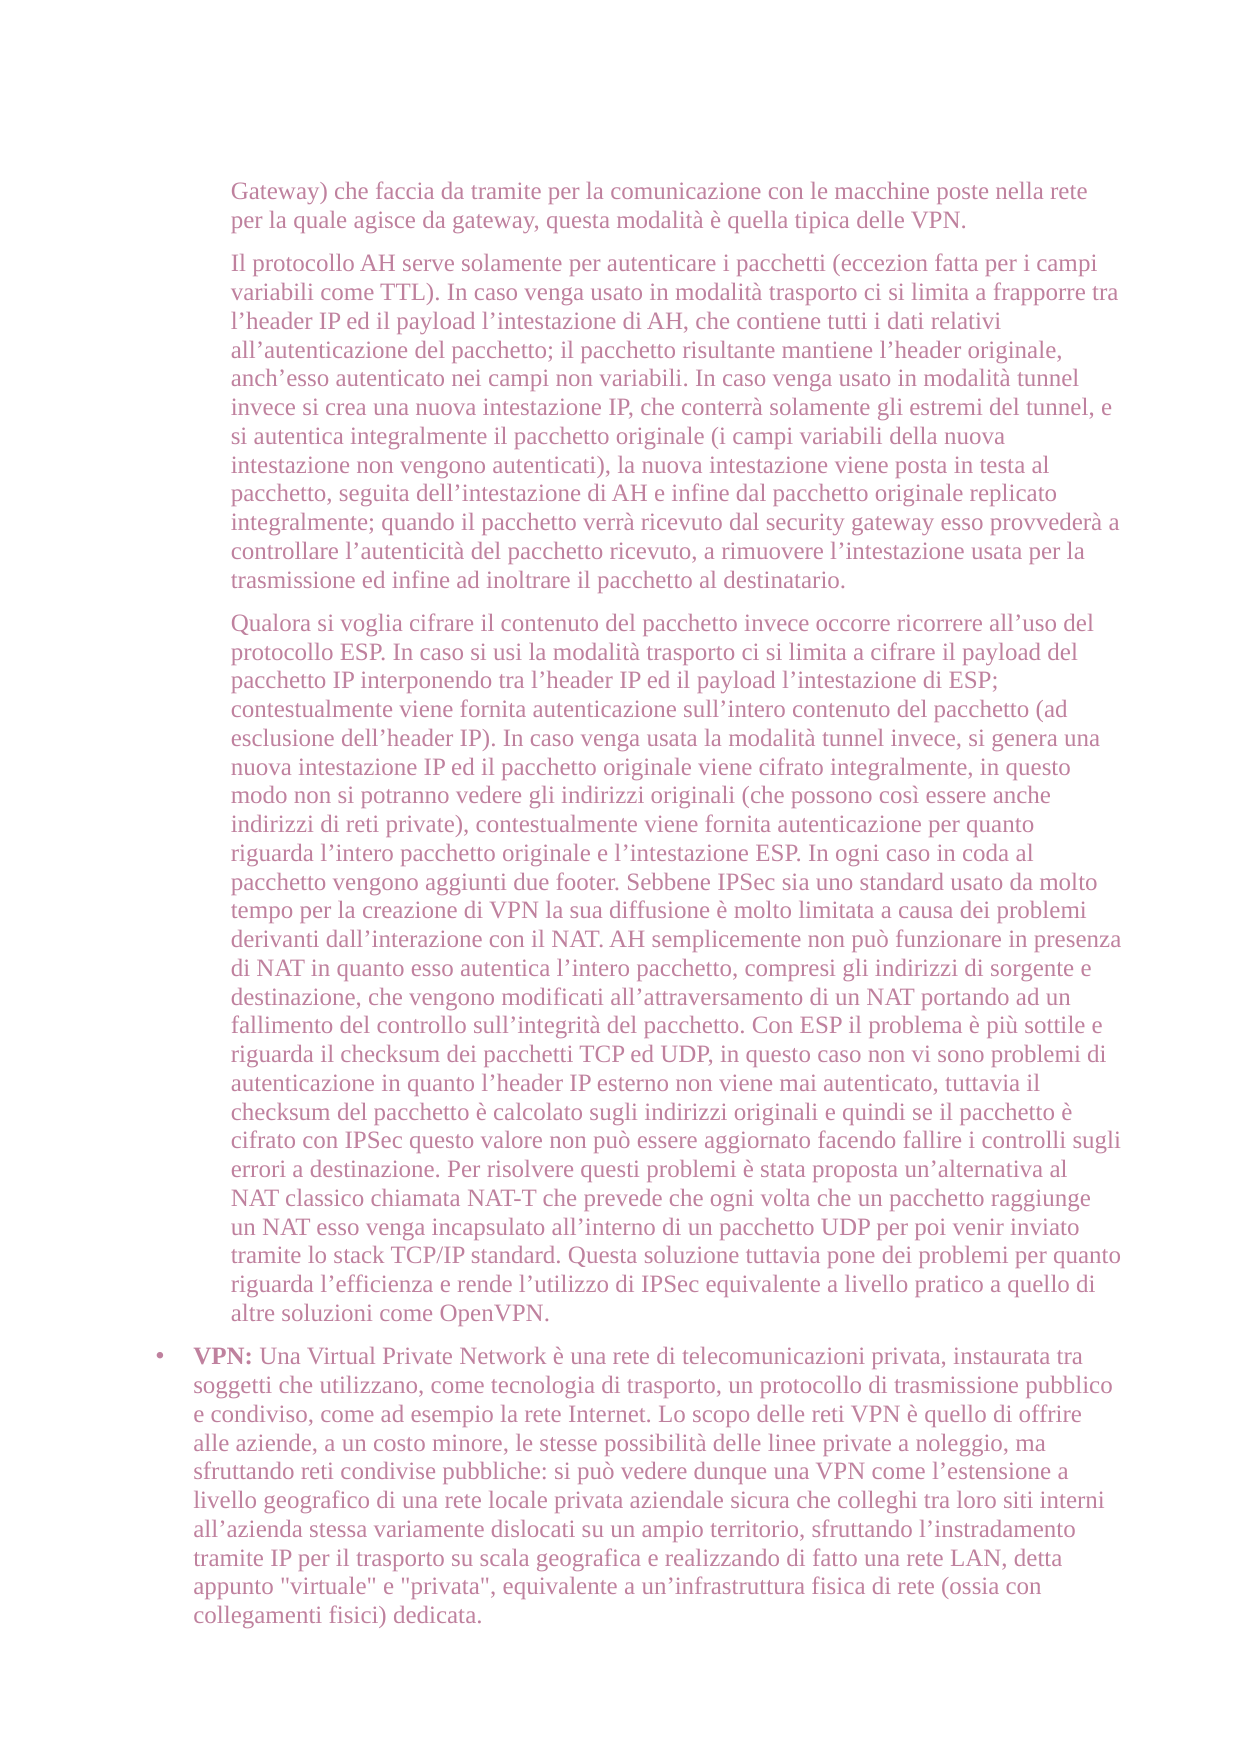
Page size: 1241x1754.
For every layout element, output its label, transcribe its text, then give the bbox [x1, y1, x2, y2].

list Il protocollo AH serve solamente per autenticare i pacchetti (eccezion fatta per i campi variabili come TTL). In caso venga usato in modalità trasporto ci si limita a frapporre tra l’header IP ed il payload l’intestazione di AH, che contiene tutti i dati relativi all’autenticazione del pacchetto; il pacchetto risultante mantiene l’header originale, anch’esso autenticato nei campi non variabili. In caso venga usato in modalità tunnel invece si crea una nuova intestazione IP, che conterrà solamente gli estremi del tunnel, e si autentica integralmente il pacchetto originale (i campi variabili della nuova intestazione non vengono autenticati), la nuova intestazione viene posta in testa al pacchetto, seguita dell’intestazione di AH e infine dal pacchetto originale replicato integralmente; quando il pacchetto verrà ricevuto dal security gateway esso provvederà a controllare l’autenticità del pacchetto ricevuto, a rimuovere l’intestazione usata per la trasmissione ed infine ad inoltrare il pacchetto al destinatario. [193, 248, 1122, 593]
list Qualora si voglia cifrare il contenuto del pacchetto invece occorre ricorrere all’uso del protocollo ESP. In caso si usi la modalità trasporto ci si limita a cifrare il payload del pacchetto IP interponendo tra l’header IP ed il payload l’intestazione di ESP; contestualmente viene fornita autenticazione sull’intero contenuto del pacchetto (ad esclusione dell’header IP). In caso venga usata la modalità tunnel invece, si genera una nuova intestazione IP ed il pacchetto originale viene cifrato integralmente, in questo modo non si potranno vedere gli indirizzi originali (che possono così essere anche indirizzi di reti private), contestualmente viene fornita autenticazione per quanto riguarda l’intero pacchetto originale e l’intestazione ESP. In ogni caso in coda al pacchetto vengono aggiunti due footer. Sebbene IPSec sia uno standard usato da molto tempo per la creazione di VPN la sua diffusione è molto limitata a causa dei problemi derivanti dall’interazione con il NAT. AH semplicemente non può funzionare in presenza di NAT in quanto esso autentica l’intero pacchetto, compresi gli indirizzi di sorgente e destinazione, che vengono modificati all’attraversamento di un NAT portando ad un fallimento del controllo sull’integrità del pacchetto. Con ESP il problema è più sottile e riguarda il checksum dei pacchetti TCP ed UDP, in questo caso non vi sono problemi di autenticazione in quanto l’header IP esterno non viene mai autenticato, tuttavia il checksum del pacchetto è calcolato sugli indirizzi originali e quindi se il pacchetto è cifrato con IPSec questo valore non può essere aggiornato facendo fallire i controlli sugli errori a destinazione. Per risolvere questi problemi è stata proposta un’alternativa al NAT classico chiamata NAT-T che prevede che ogni volta che un pacchetto raggiunge un NAT esso venga incapsulato all’interno di un pacchetto UDP per poi venir inviato tramite lo stack TCP/IP standard. Questa soluzione tuttavia pone dei problemi per quanto riguarda l’efficienza e rende l’utilizzo di IPSec equivalente a livello pratico a quello di altre soluzioni come OpenVPN. [193, 608, 1122, 1327]
list Gateway) che faccia da tramite per la comunicazione con le macchine poste nella rete per la quale agisce da gateway, questa modalità è quella tipica delle VPN. [193, 176, 1122, 234]
list VPN: Una Virtual Private Network è una rete di telecomunicazioni privata, instaurata tra soggetti che utilizzano, come tecnologia di trasporto, un protocollo di trasmissione pubblico e condiviso, come ad esempio la rete Internet. Lo scopo delle reti VPN è quello di offrire alle aziende, a un costo minore, le stesse possibilità delle linee private a noleggio, ma sfruttando reti condivise pubbliche: si può vedere dunque una VPN come l’estensione a livello geografico di una rete locale privata aziendale sicura che colleghi tra loro siti interni all’azienda stessa variamente dislocati su un ampio territorio, sfruttando l’instradamento tramite IP per il trasporto su scala geografica e realizzando di fatto una rete LAN, detta appunto "virtuale" e "privata", equivalente a un’infrastruttura fisica di rete (ossia con collegamenti fisici) dedicata. [156, 1341, 1122, 1629]
